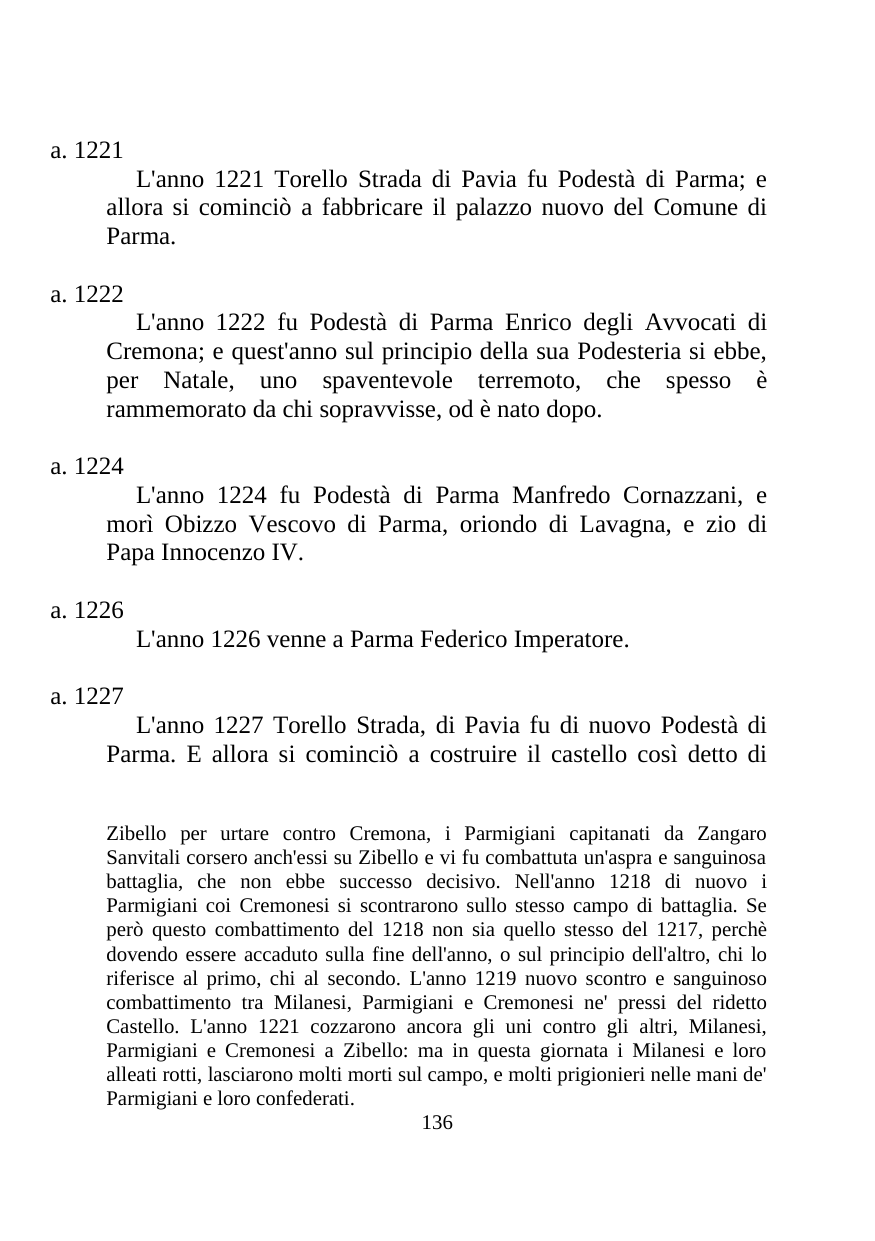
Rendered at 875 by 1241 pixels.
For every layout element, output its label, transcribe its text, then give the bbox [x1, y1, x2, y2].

text L'anno 1226 venne a Parma Federico Imperatore. [106, 624, 768, 652]
text Zibello per urtare contro Cremona, i Parmigiani capitanati da Zangaro Sanvitali corsero anch'essi su Zibello e vi fu combattuta un'aspra e sanguinosa battaglia, che non ebbe successo decisivo. Nell'anno 1218 di nuovo i Parmigiani coi Cremonesi si scontrarono sullo stesso campo di battaglia. Se però questo combattimento del 1218 non sia quello stesso del 1217, perchè dovendo essere accaduto sulla fine dell'anno, o sul principio dell'altro, chi lo riferisce al primo, chi al secondo. L'anno 1219 nuovo scontro e sanguinoso combattimento tra Milanesi, Parmigiani e Cremonesi ne' pressi del ridetto Castello. L'anno 1221 cozzarono ancora gli uni contro gli altri, Milanesi, Parmigiani e Cremonesi a Zibello: ma in questa giornata i Milanesi e loro alleati rotti, lasciarono molti morti sul campo, e molti prigionieri nelle mani de' Parmigiani e loro confederati. [106, 821, 768, 1110]
text L'anno 1222 fu Podestà di Parma Enrico degli Avvocati di Cremona; e quest'anno sul principio della sua Podesteria si ebbe, per Natale, uno spaventevole terremoto, che spesso è rammemorato da chi sopravvisse, od è nato dopo. [106, 307, 768, 422]
text a. 1221 [50, 135, 768, 164]
text L'anno 1224 fu Podestà di Parma Manfredo Cornazzani, e morì Obizzo Vescovo di Parma, oriondo di Lavagna, e zio di Papa Innocenzo IV. [106, 480, 768, 566]
text L'anno 1221 Torello Strada di Pavia fu Podestà di Parma; e allora si cominciò a fabbricare il palazzo nuovo del Comune di Parma. [106, 164, 768, 250]
text a. 1224 [50, 451, 768, 480]
text a. 1226 [50, 595, 768, 624]
text a. 1227 [50, 681, 768, 710]
text a. 1222 [50, 279, 768, 307]
